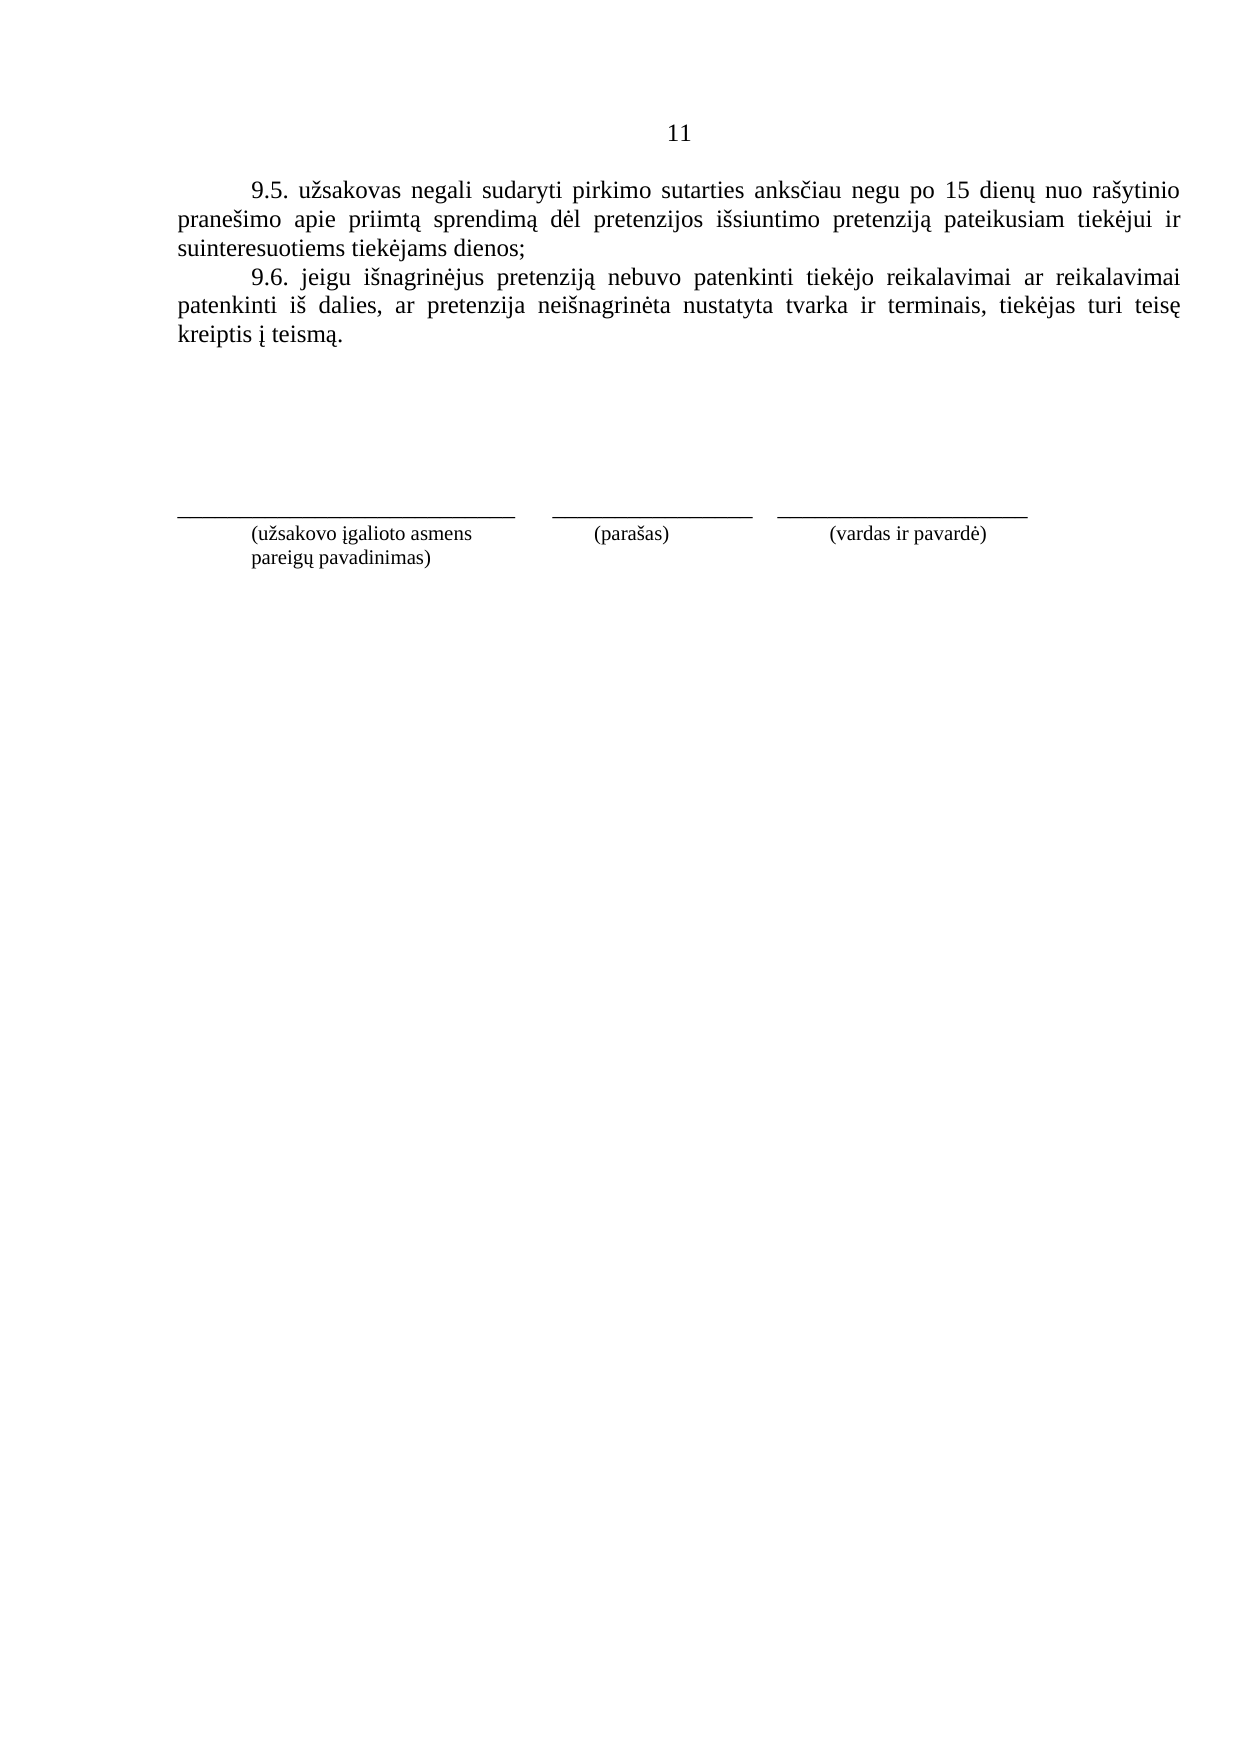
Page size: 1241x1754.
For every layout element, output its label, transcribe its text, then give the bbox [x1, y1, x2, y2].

text 9.6. jeigu išnagrinėjus pretenziją nebuvo patenkinti tiekėjo reikalavimai ar reikalavimai patenkinti iš dalies, ar pretenzija neišnagrinėta nustatyta tvarka ir terminais, tiekėjas turi teisę kreiptis į teismą. [177, 262, 1181, 348]
text pareigų pavadinimas) [177, 545, 1211, 569]
text (užsakovo įgalioto asmens (parašas) (vardas ir pavardė) [177, 521, 1211, 545]
text 9.5. užsakovas negali sudaryti pirkimo sutarties anksčiau negu po 15 dienų nuo rašytinio pranešimo apie priimtą sprendimą dėl pretenzijos išsiuntimo pretenziją pateikusiam tiekėjui ir suinteresuotiems tiekėjams dienos; [177, 176, 1181, 262]
text ___________________________ ________________ ____________________ [177, 492, 1211, 521]
